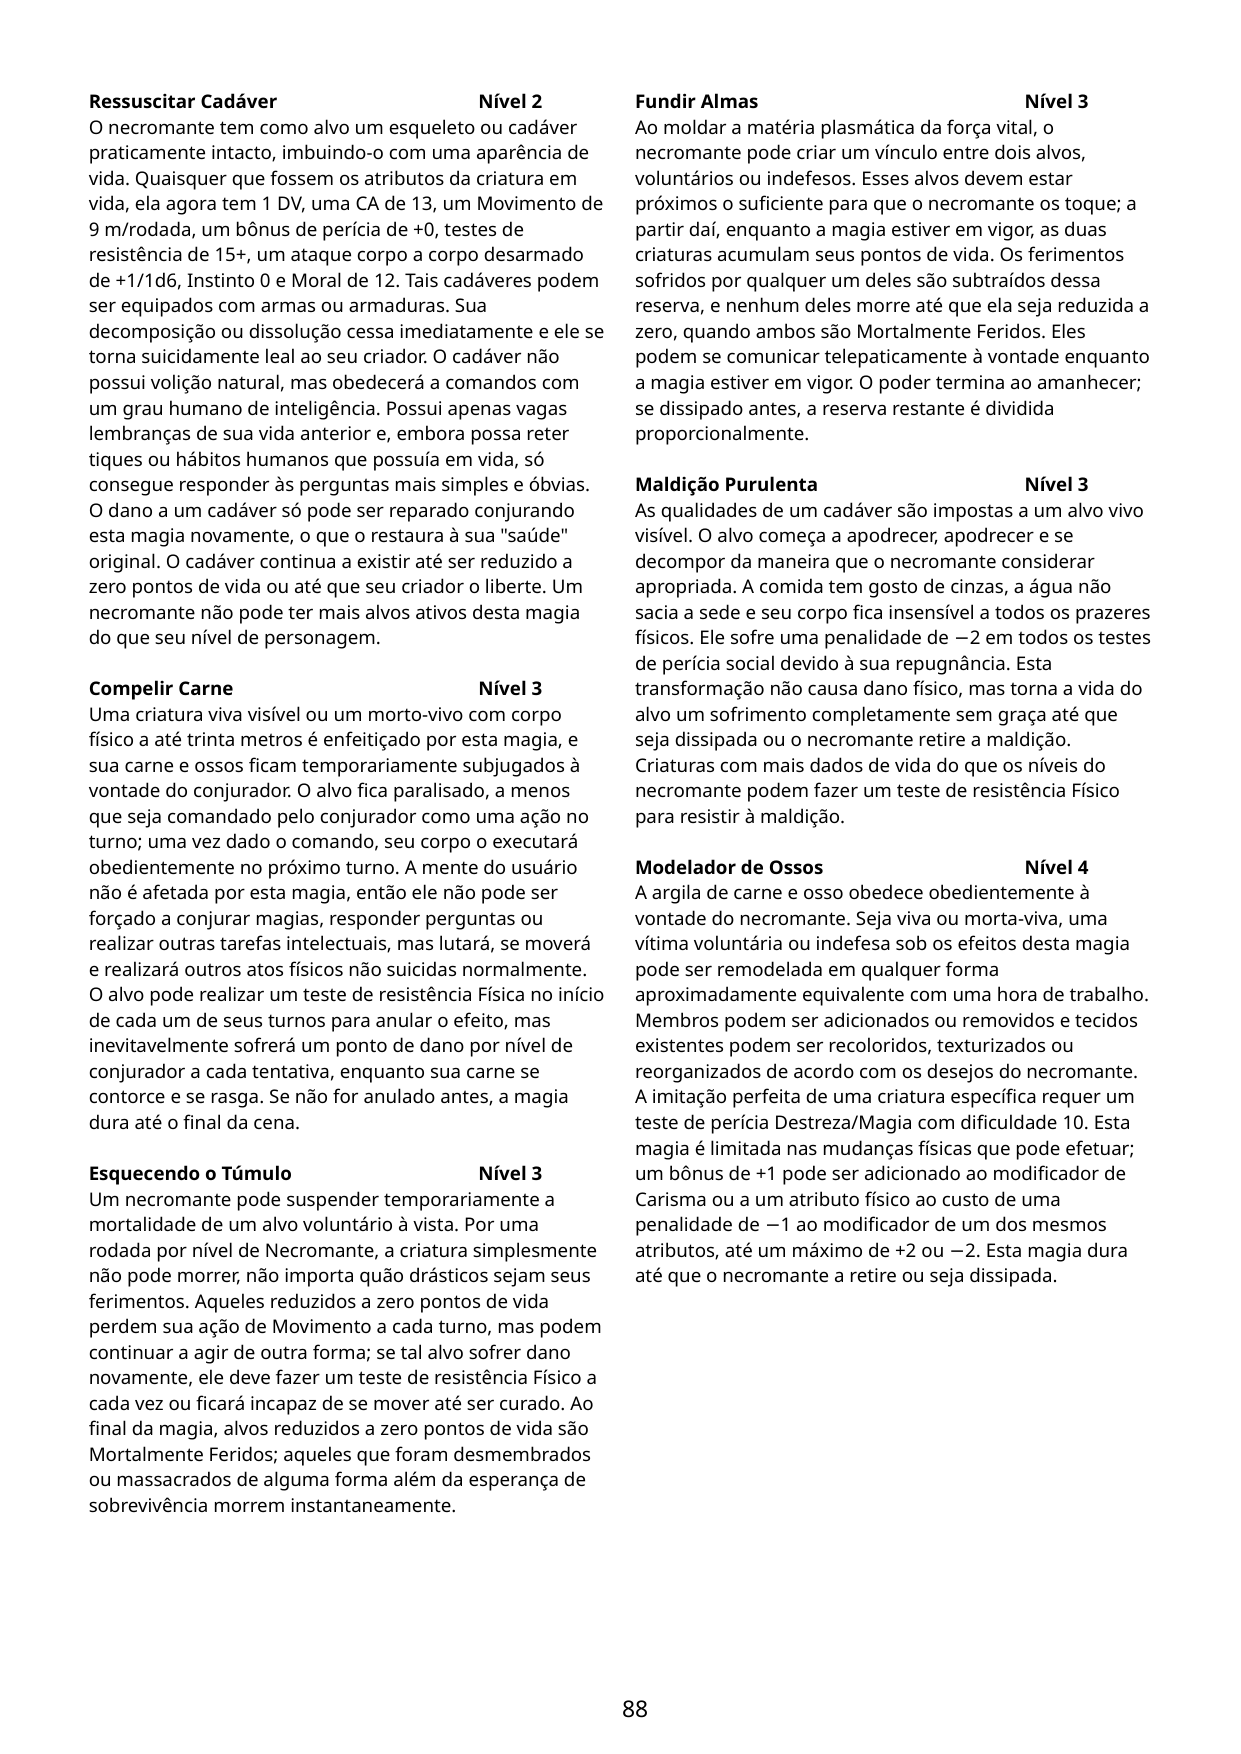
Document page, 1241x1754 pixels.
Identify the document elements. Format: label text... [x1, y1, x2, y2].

table_header Nível 3 [1024, 471, 1152, 497]
table_header [1013, 471, 1024, 497]
table_cell Uma criatura viva visível ou um morto-vivo com corpo físico a até trinta metros é enfeitiçado por esta magia, e sua carne e ossos ficam temporariamente subjugados à vontade do conjurador. O alvo fica paralisado, a menos que seja comandado pelo conjurador como uma ação no turno; uma vez dado o comando, seu corpo o executará obedientemente no próximo turno. A mente do usuário não é afetada por esta magia, então ele não pode ser forçado a conjurar magias, responder perguntas ou realizar outras tarefas intelectuais, mas lutará, se moverá e realizará outros atos físicos não suicidas normalmente. O alvo pode realizar um teste de resistência Física no início de cada um de seus turnos para anular o efeito, mas inevitavelmente sofrerá um ponto de dano por nível de conjurador a cada tentativa, enquanto sua carne se contorce e se rasga. Se não for anulado antes, a magia dura até o final da cena. [89, 701, 605, 1135]
table_header Modelador de Ossos [635, 854, 1013, 880]
table_cell Ao moldar a matéria plasmática da força vital, o necromante pode criar um vínculo entre dois alvos, voluntários ou indefesos. Esses alvos devem estar próximos o suficiente para que o necromante os toque; a partir daí, enquanto a magia estiver em vigor, as duas criaturas acumulam seus pontos de vida. Os ferimentos sofridos por qualquer um deles são subtraídos dessa reserva, e nenhum deles morre até que ela seja reduzida a zero, quando ambos são Mortalmente Feridos. Eles podem se comunicar telepaticamente à vontade enquanto a magia estiver em vigor. O poder termina ao amanhecer; se dissipado antes, a reserva restante é dividida proporcionalmente. [635, 114, 1152, 446]
table_header Compelir Carne [89, 676, 467, 701]
table_header Nível 4 [1024, 854, 1152, 880]
table_cell A argila de carne e osso obedece obedientemente à vontade do necromante. Seja viva ou morta-viva, uma vítima voluntária ou indefesa sob os efeitos desta magia pode ser remodelada em qualquer forma aproximadamente equivalente com uma hora de trabalho. Membros podem ser adicionados ou removidos e tecidos existentes podem ser recoloridos, texturizados ou reorganizados de acordo com os desejos do necromante. A imitação perfeita de uma criatura específica requer um teste de perícia Destreza/Magia com dificuldade 10. Esta magia é limitada nas mudanças físicas que pode efetuar; um bônus de +1 pode ser adicionado ao modificador de Carisma ou a um atributo físico ao custo de uma penalidade de −1 ao modificador de um dos mesmos atributos, até um máximo de +2 ou −2. Esta magia dura até que o necromante a retire ou seja dissipada. [635, 880, 1152, 1288]
table_header [1013, 89, 1024, 114]
table_header [467, 1160, 478, 1186]
table_header [467, 676, 478, 701]
table_header [1013, 854, 1024, 880]
table_cell Um necromante pode suspender temporariamente a mortalidade de um alvo voluntário à vista. Por uma rodada por nível de Necromante, a criatura simplesmente não pode morrer, não importa quão drásticos sejam seus ferimentos. Aqueles reduzidos a zero pontos de vida perdem sua ação de Movimento a cada turno, mas podem continuar a agir de outra forma; se tal alvo sofrer dano novamente, ele deve fazer um teste de resistência Físico a cada vez ou ficará incapaz de se mover até ser curado. Ao final da magia, alvos reduzidos a zero pontos de vida são Mortalmente Feridos; aqueles que foram desmembrados ou massacrados de alguma forma além da esperança de sobrevivência morrem instantaneamente. [89, 1186, 605, 1518]
table_header [467, 89, 478, 114]
table_header Fundir Almas [635, 89, 1013, 114]
table_header Nível 3 [478, 1160, 605, 1186]
table_header Nível 3 [1024, 89, 1152, 114]
table_cell O necromante tem como alvo um esqueleto ou cadáver praticamente intacto, imbuindo-o com uma aparência de vida. Quaisquer que fossem os atributos da criatura em vida, ela agora tem 1 DV, uma CA de 13, um Movimento de 9 m/rodada, um bônus de perícia de +0, testes de resistência de 15+, um ataque corpo a corpo desarmado de +1/1d6, Instinto 0 e Moral de 12. Tais cadáveres podem ser equipados com armas ou armaduras. Sua decomposição ou dissolução cessa imediatamente e ele se torna suicidamente leal ao seu criador. O cadáver não possui volição natural, mas obedecerá a comandos com um grau humano de inteligência. Possui apenas vagas lembranças de sua vida anterior e, embora possa reter tiques ou hábitos humanos que possuía em vida, só consegue responder às perguntas mais simples e óbvias. O dano a um cadáver só pode ser reparado conjurando esta magia novamente, o que o restaura à sua "saúde" original. O cadáver continua a existir até ser reduzido a zero pontos de vida ou até que seu criador o liberte. Um necromante não pode ter mais alvos ativos desta magia do que seu nível de personagem. [89, 114, 605, 650]
table_header Maldição Purulenta [635, 471, 1013, 497]
table_header Nível 3 [478, 676, 605, 701]
table_header Esquecendo o Túmulo [89, 1160, 467, 1186]
table_cell As qualidades de um cadáver são impostas a um alvo vivo visível. O alvo começa a apodrecer, apodrecer e se decompor da maneira que o necromante considerar apropriada. A comida tem gosto de cinzas, a água não sacia a sede e seu corpo fica insensível a todos os prazeres físicos. Ele sofre uma penalidade de −2 em todos os testes de perícia social devido à sua repugnância. Esta transformação não causa dano físico, mas torna a vida do alvo um sofrimento completamente sem graça até que seja dissipada ou o necromante retire a maldição. Criaturas com mais dados de vida do que os níveis do necromante podem fazer um teste de resistência Físico para resistir à maldição. [635, 497, 1152, 829]
table_header Nível 2 [478, 89, 605, 114]
table_header Ressuscitar Cadáver [89, 89, 467, 114]
